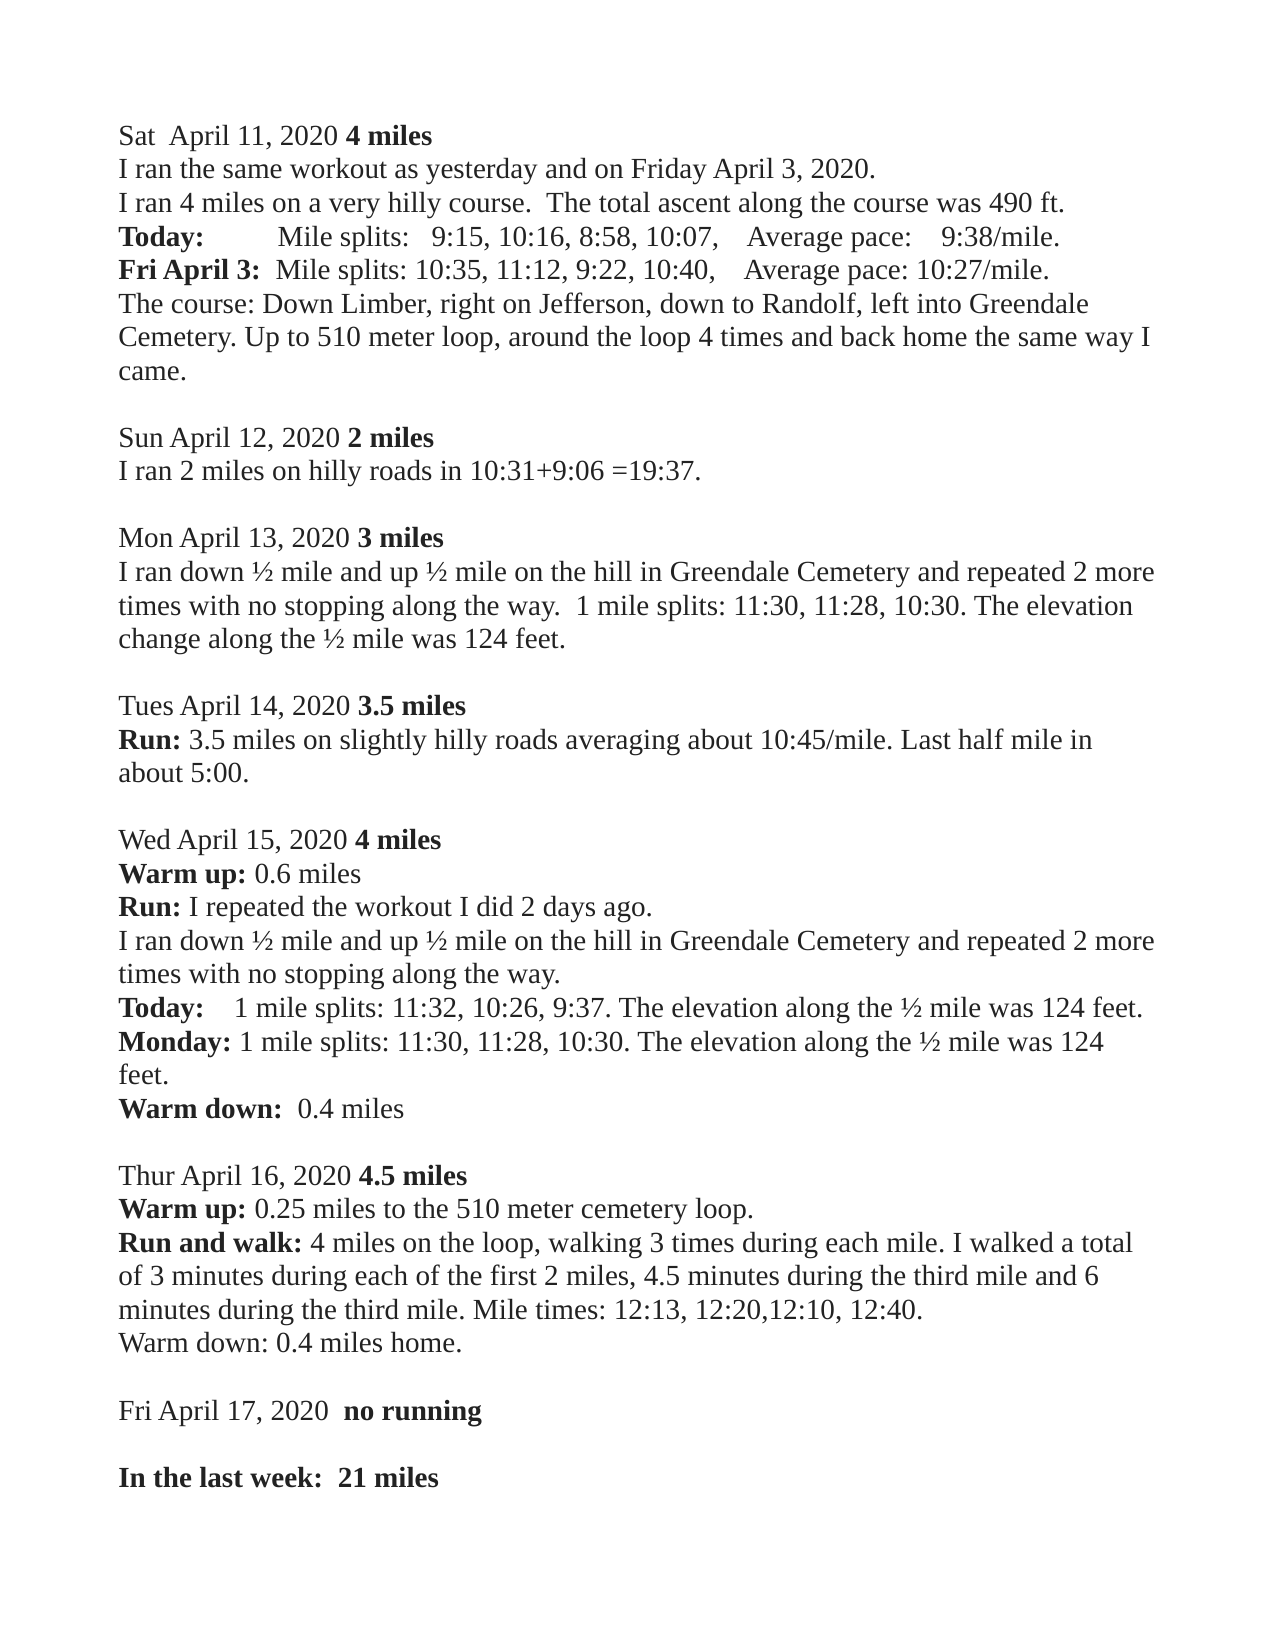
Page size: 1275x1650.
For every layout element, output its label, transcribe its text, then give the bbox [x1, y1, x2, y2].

text Thur April 16, 2020 4.5 miles [118, 1158, 1161, 1191]
text I ran down ½ mile and up ½ mile on the hill in Greendale Cemetery and repeated 2 more times with no stopping along the way. [118, 923, 1161, 990]
text Today: 1 mile splits: 11:32, 10:26, 9:37. The elevation along the ½ mile was 124 feet. [118, 990, 1161, 1024]
text I ran the same workout as yesterday and on Friday April 3, 2020. [118, 152, 1161, 185]
text Warm down: 0.4 miles [118, 1091, 1161, 1124]
text I ran 4 miles on a very hilly course. The total ascent along the course was 490 ft. [118, 185, 1161, 219]
text Tues April 14, 2020 3.5 miles [118, 688, 1161, 722]
text Run and walk: 4 miles on the loop, walking 3 times during each mile. I walked a total of 3 minutes during each of the first 2 miles, 4.5 minutes during the third mile and 6 minutes during the third mile. Mile times: 12:13, 12:20,12:10, 12:40. [118, 1225, 1161, 1326]
text Fri April 17, 2020 no running [118, 1393, 1161, 1426]
text Wed April 15, 2020 4 miles [118, 822, 1161, 856]
text I ran 2 miles on hilly roads in 10:31+9:06 =19:37. [118, 453, 1161, 487]
text Fri April 3: Mile splits: 10:35, 11:12, 9:22, 10:40, Average pace: 10:27/mile. [118, 252, 1161, 286]
text Warm up: 0.6 miles [118, 856, 1161, 889]
text Warm down: 0.4 miles home. [118, 1326, 1161, 1359]
text Today: Mile splits: 9:15, 10:16, 8:58, 10:07, Average pace: 9:38/mile. [118, 219, 1161, 252]
text In the last week: 21 miles [118, 1460, 1161, 1493]
text Sun April 12, 2020 2 miles [118, 420, 1161, 453]
text Warm up: 0.25 miles to the 510 meter cemetery loop. [118, 1191, 1161, 1225]
text Mon April 13, 2020 3 miles [118, 521, 1161, 554]
text Monday: 1 mile splits: 11:30, 11:28, 10:30. The elevation along the ½ mile was 124 feet. [118, 1024, 1161, 1091]
text I ran down ½ mile and up ½ mile on the hill in Greendale Cemetery and repeated 2 more times with no stopping along the way. 1 mile splits: 11:30, 11:28, 10:30. The elevation change along the ½ mile was 124 feet. [118, 554, 1161, 655]
text Run: 3.5 miles on slightly hilly roads averaging about 10:45/mile. Last half mile in about 5:00. [118, 722, 1161, 789]
text The course: Down Limber, right on Jefferson, down to Randolf, left into Greendale Cemetery. Up to 510 meter loop, around the loop 4 times and back home the same way I came. [118, 286, 1161, 386]
text Sat April 11, 2020 4 miles [118, 118, 1161, 152]
text Run: I repeated the workout I did 2 days ago. [118, 889, 1161, 923]
